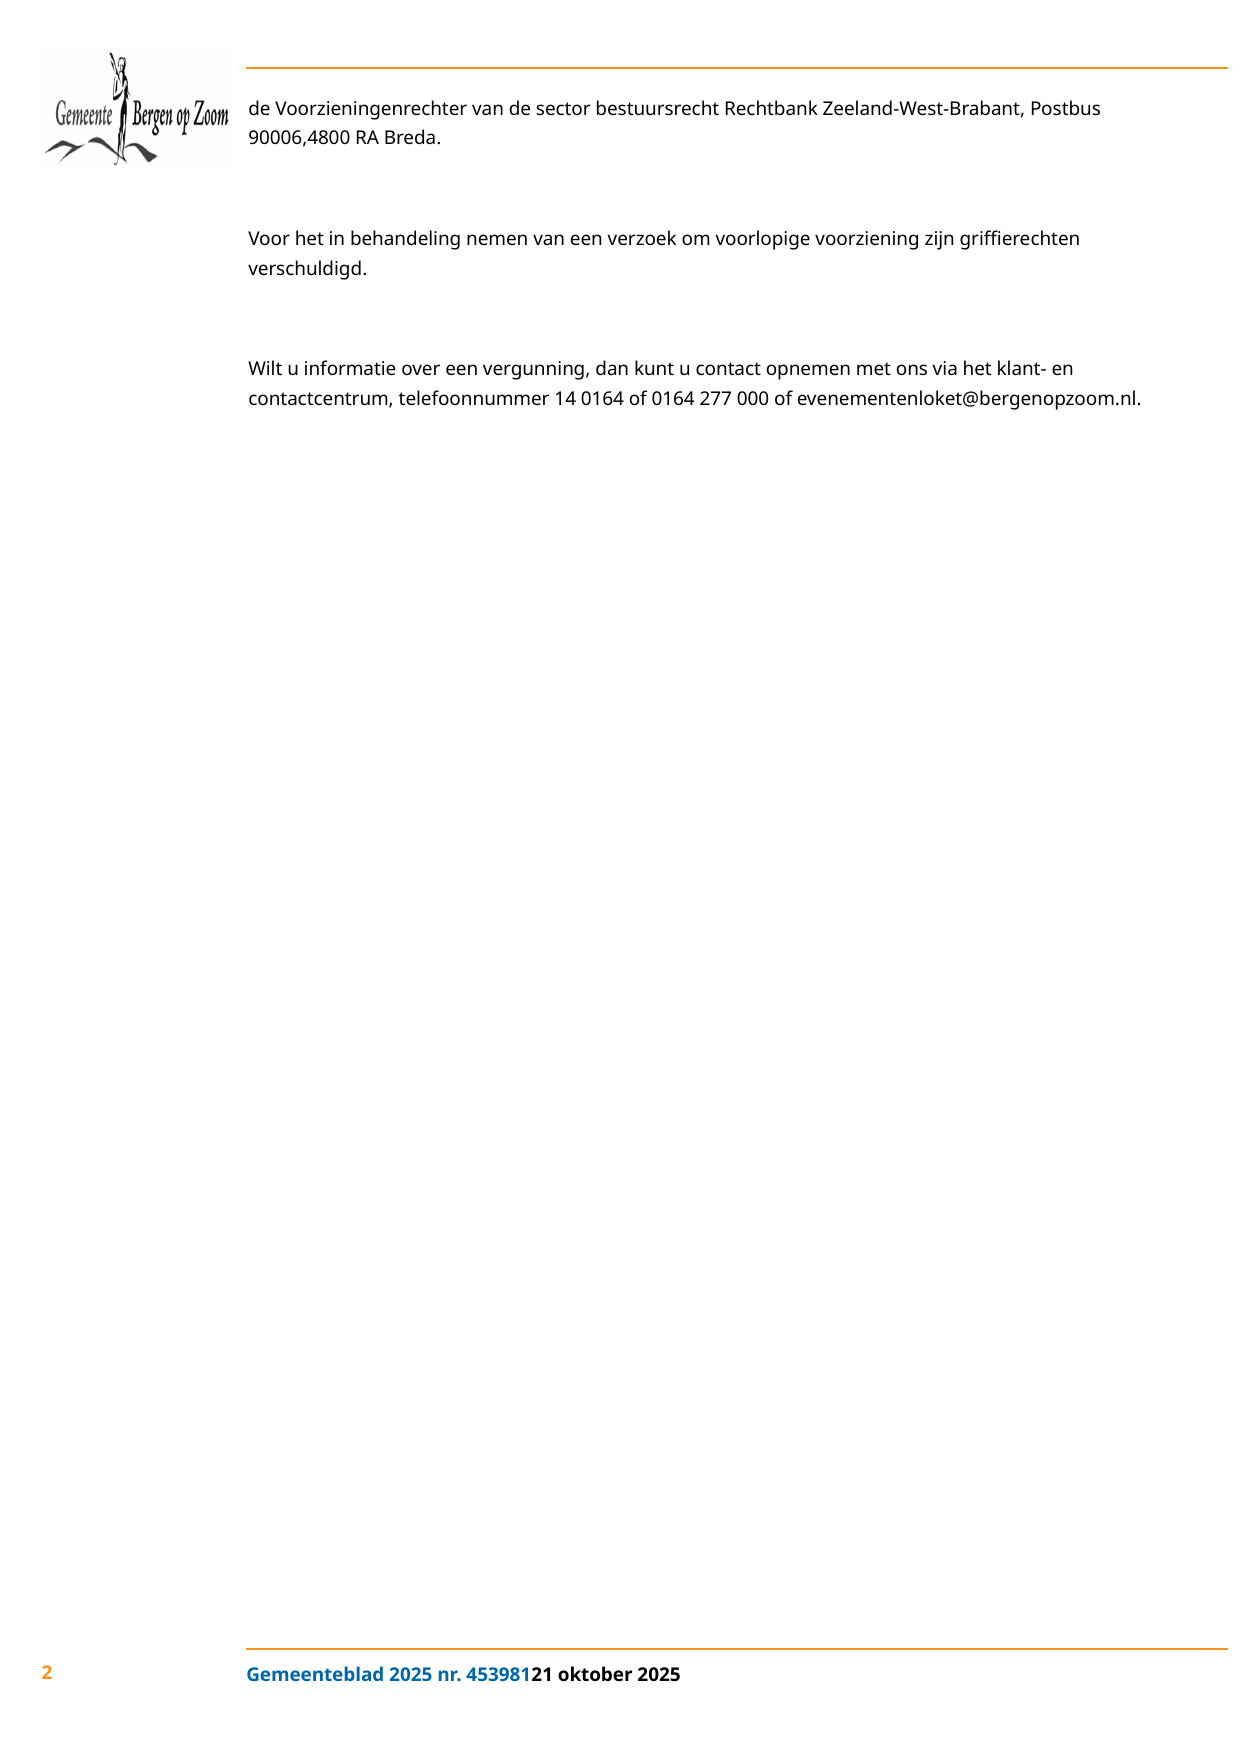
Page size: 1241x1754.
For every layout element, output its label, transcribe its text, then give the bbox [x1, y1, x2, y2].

picture [41, 47, 231, 172]
text de Voorzieningenrechter van de sector bestuursrecht Rechtbank Zeeland-West-Brabant, Postbus 90006,4800 RA Breda. [248, 95, 1152, 150]
text Voor het in behandeling nemen van een verzoek om voorlopige voorziening zijn griffierechten verschuldigd. [248, 225, 1152, 281]
text Wilt u informatie over een vergunning, dan kunt u contact opnemen met ons via het klant- en contactcentrum, telefoonnummer 14 0164 of 0164 277 000 of evenementenloket@bergenopzoom.nl. [248, 356, 1152, 411]
